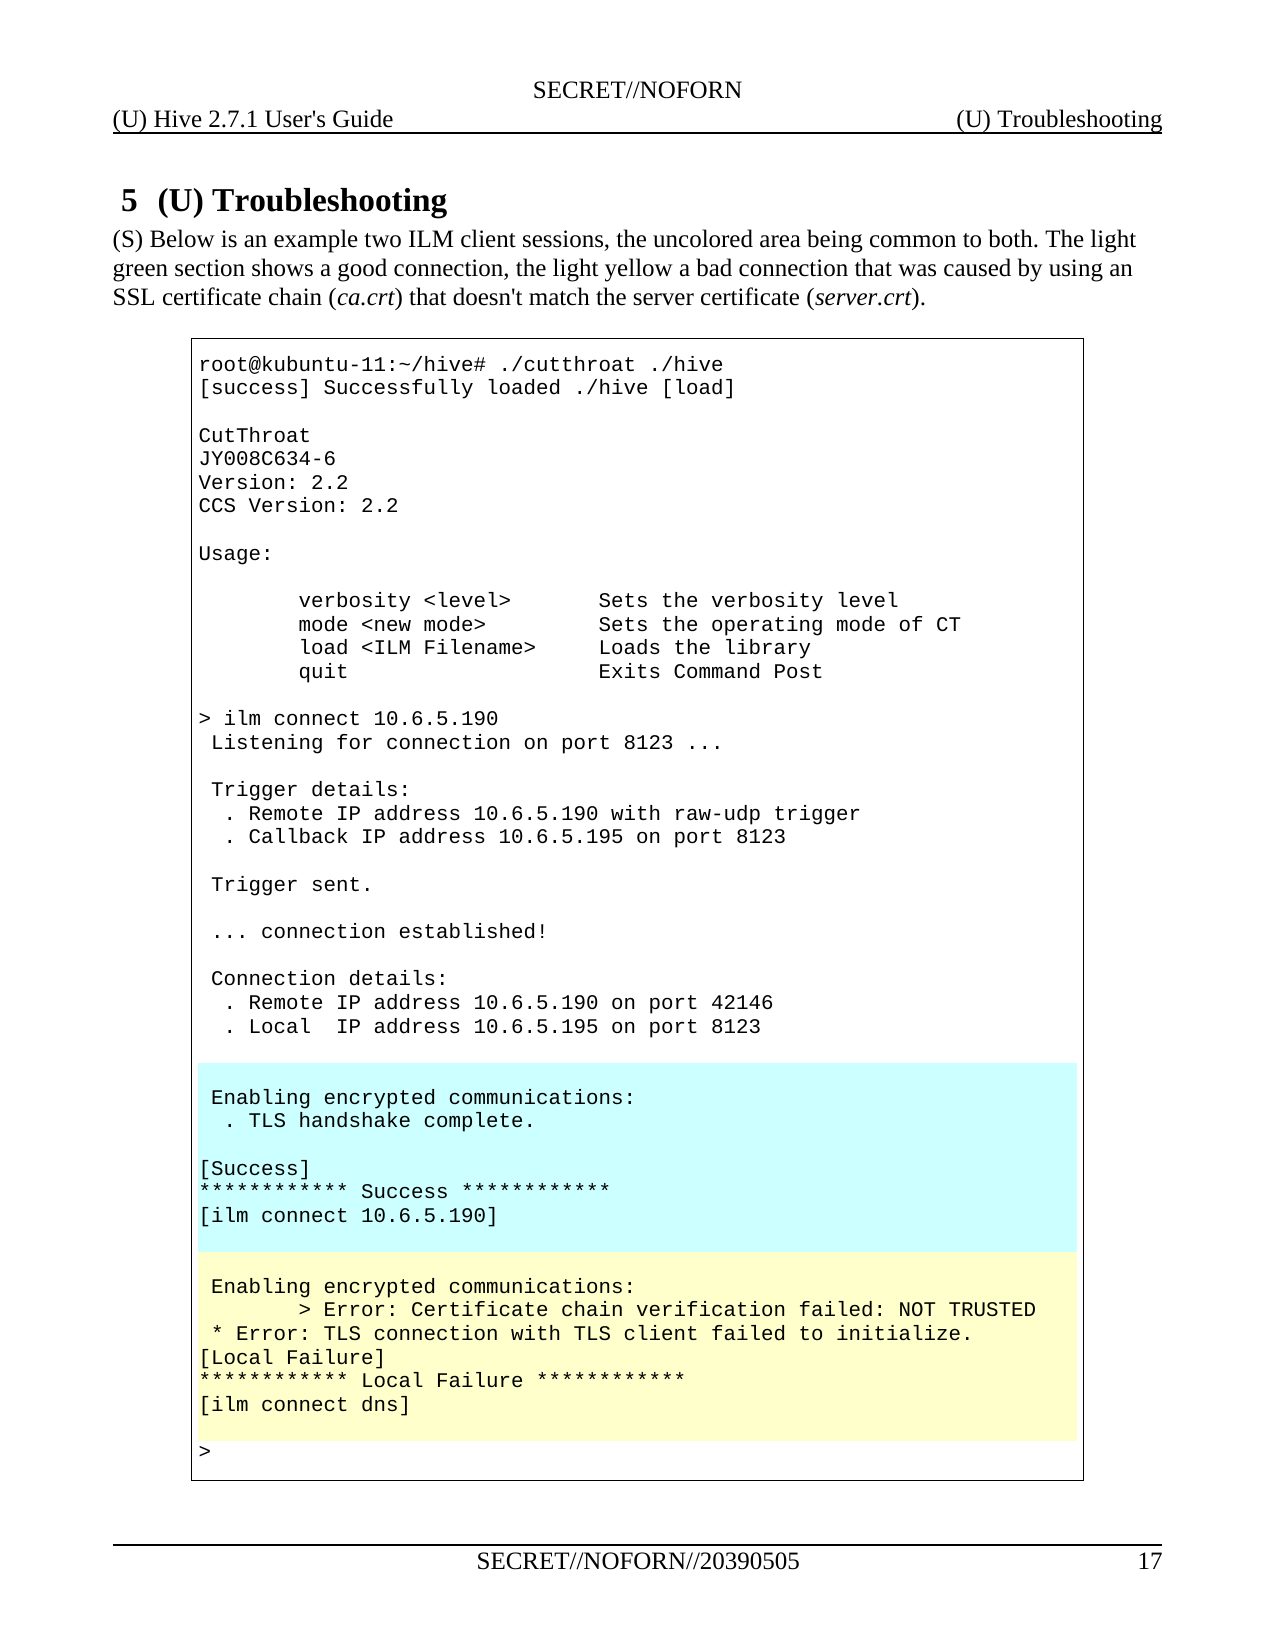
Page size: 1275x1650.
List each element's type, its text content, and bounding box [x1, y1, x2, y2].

text Connection details: [198, 968, 1077, 992]
text Trigger details: [198, 779, 1077, 803]
text > ilm connect 10.6.5.190 [198, 708, 1077, 732]
text JY008C634-6 [198, 448, 1077, 472]
text * Error: TLS connection with TLS client failed to initialize. [198, 1323, 1077, 1347]
text load <ILM Filename> Loads the library [198, 637, 1077, 661]
text Usage: [198, 543, 1077, 566]
text . TLS handshake complete. [198, 1110, 1077, 1134]
text Enabling encrypted communications: [198, 1087, 1077, 1110]
text . Local IP address 10.6.5.195 on port 8123 [198, 1016, 1077, 1039]
text root@kubuntu-11:~/hive# ./cutthroat ./hive [198, 354, 1077, 377]
text [ilm connect dns] [198, 1394, 1077, 1418]
text . Remote IP address 10.6.5.190 with raw-udp trigger [198, 803, 1077, 827]
text [Success] [198, 1158, 1077, 1181]
text Listening for connection on port 8123 ... [198, 732, 1077, 756]
text Trigger sent. [198, 874, 1077, 897]
text CutThroat [198, 424, 1077, 448]
text mode <new mode> Sets the operating mode of CT [198, 614, 1077, 637]
text ... connection established! [198, 921, 1077, 945]
text > Error: Certificate chain verification failed: NOT TRUSTED [198, 1299, 1077, 1323]
text ************ Success ************ [198, 1181, 1077, 1205]
text verbosity <level> Sets the verbosity level [198, 590, 1077, 614]
text (S) Below is an example two ILM client sessions, the uncolored area being common to both. The light green section shows a good connection, the light yellow a bad connection that was caused by using an SSL certificate chain (ca.crt) that doesn't match the server certificate (server.crt). [112, 224, 1162, 311]
text CCS Version: 2.2 [198, 496, 1077, 519]
text [Local Failure] [198, 1347, 1077, 1370]
text . Callback IP address 10.6.5.195 on port 8123 [198, 827, 1077, 850]
text ************ Local Failure ************ [198, 1370, 1077, 1394]
text . Remote IP address 10.6.5.190 on port 42146 [198, 992, 1077, 1016]
text quit Exits Command Post [198, 661, 1077, 685]
text [success] Successfully loaded ./hive [load] [198, 377, 1077, 401]
text Enabling encrypted communications: [198, 1276, 1077, 1299]
subtitle (U) Troubleshooting [112, 180, 1162, 218]
text > [198, 1441, 1077, 1465]
text [ilm connect 10.6.5.190] [198, 1205, 1077, 1228]
text Version: 2.2 [198, 472, 1077, 496]
